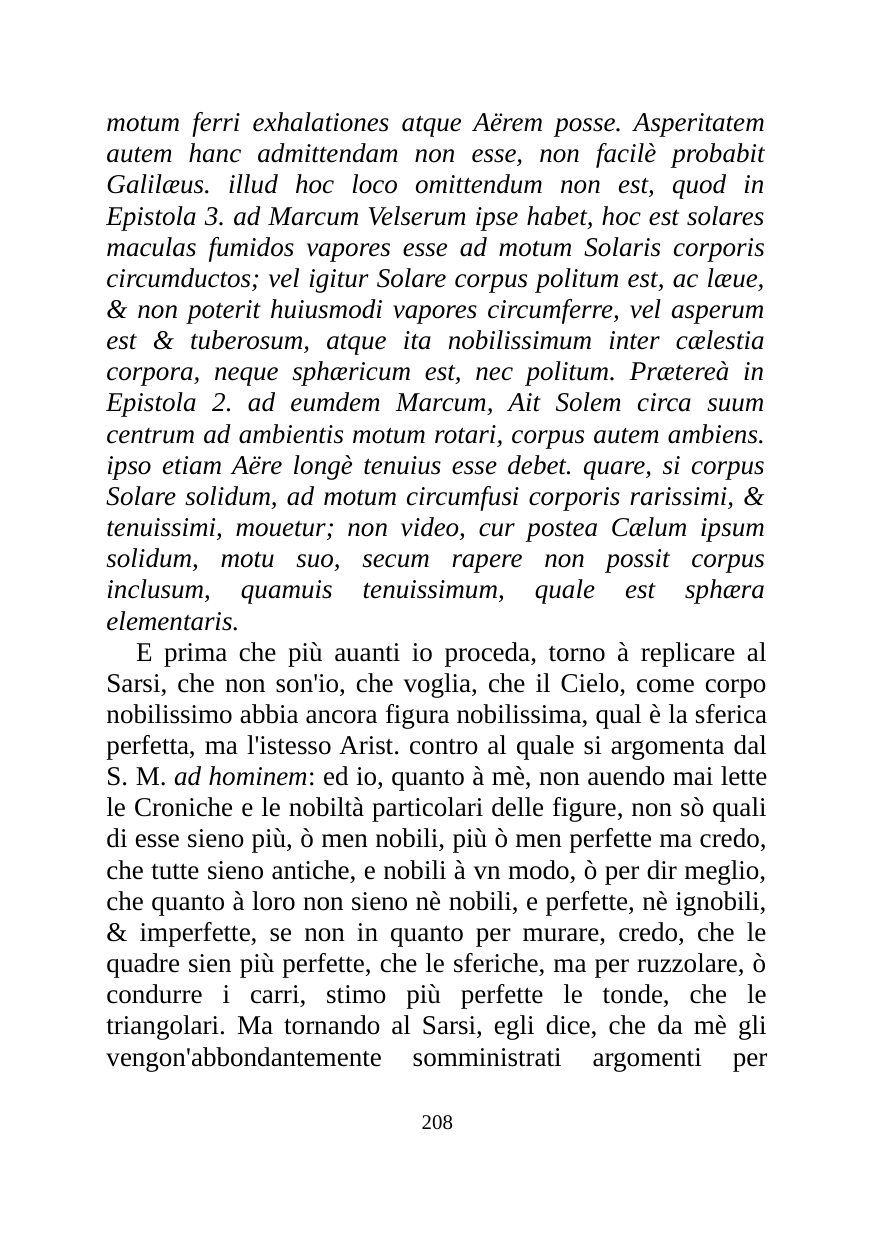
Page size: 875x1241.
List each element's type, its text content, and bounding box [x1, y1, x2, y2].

text E prima che più auanti io proceda, torno à replicare al Sarsi, che non son'io, che voglia, che il Cielo, come corpo nobilissimo abbia ancora figura nobilissima, qual è la sferica perfetta, ma l'istesso Arist. contro al quale si argomenta dal S. M. ad hominem: ed io, quanto à mè, non auendo mai lette le Croniche e le nobiltà particolari delle figure, non sò quali di esse sieno più, ò men nobili, più ò men perfette ma credo, che tutte sieno antiche, e nobili à vn modo, ò per dir meglio, che quanto à loro non sieno nè nobili, e perfette, nè ignobili, & imperfette, se non in quanto per murare, credo, che le quadre sien più perfette, che le sferiche, ma per ruzzolare, ò condurre i carri, stimo più perfette le tonde, che le triangolari. Ma tornando al Sarsi, egli dice, che da mè gli vengon'abbondantemente somministrati argomenti per [106, 636, 768, 1072]
text motum ferri exhalationes atque Aërem posse. Asperitatem autem hanc admittendam non esse, non facilè probabit Galilæus. illud hoc loco omittendum non est, quod in Epistola 3. ad Marcum Velserum ipse habet, hoc est solares maculas fumidos vapores esse ad motum Solaris corporis circumductos; vel igitur Solare corpus politum est, ac læue, & non poterit huiusmodi vapores circumferre, vel asperum est & tuberosum, atque ita nobilissimum inter cælestia corpora, neque sphæricum est, nec politum. Prætereà in Epistola 2. ad eumdem Marcum, Ait Solem circa suum centrum ad ambientis motum rotari, corpus autem ambiens. ipso etiam Aëre longè tenuius esse debet. quare, si corpus Solare solidum, ad motum circumfusi corporis rarissimi, & tenuissimi, mouetur; non video, cur postea Cælum ipsum solidum, motu suo, secum rapere non possit corpus inclusum, quamuis tenuissimum, quale est sphæra elementaris. [106, 106, 768, 636]
